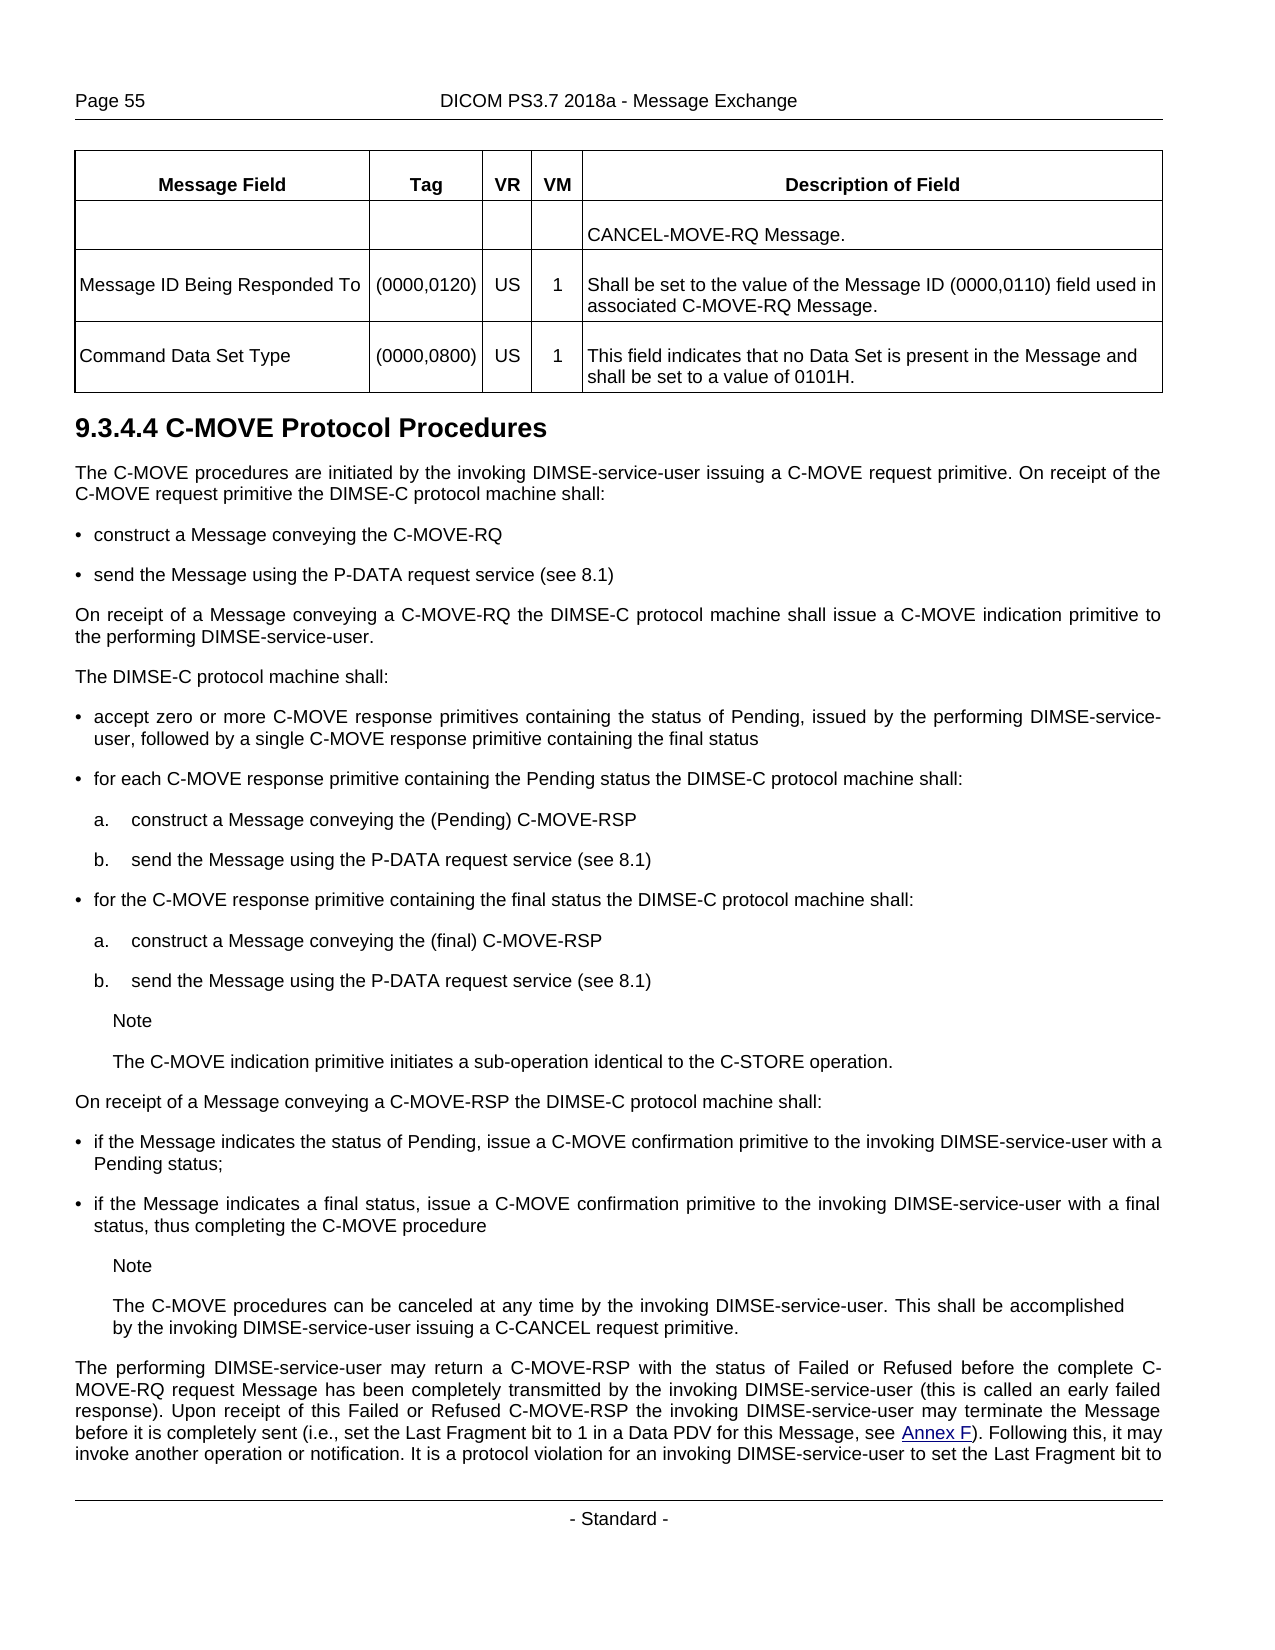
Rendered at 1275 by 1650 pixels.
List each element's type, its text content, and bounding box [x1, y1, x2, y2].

list construct a Message conveying the (final) C-MOVE-RSP [94, 929, 1162, 951]
table_cell [532, 201, 582, 249]
table_cell [76, 201, 369, 249]
table_cell Shall be set to the value of the Message ID (0000,0110) field used in associated C-MOVE-RQ Message. [583, 250, 1162, 321]
list accept zero or more C-MOVE response primitives containing the status of Pending, issued by the performing DIMSE-service-user, followed by a single C-MOVE response primitive containing the final status [75, 706, 1162, 749]
table_cell (0000,0800) [370, 322, 482, 392]
list send the Message using the P-DATA request service (see 8.1) [94, 849, 1162, 870]
table_header VR [483, 151, 531, 200]
list if the Message indicates the status of Pending, issue a C-MOVE confirmation primitive to the invoking DIMSE-service-user with a Pending status; [75, 1131, 1162, 1174]
table_cell Message ID Being Responded To [76, 250, 369, 321]
table_header Message Field [76, 151, 369, 200]
text Note [112, 1255, 1125, 1276]
text On receipt of a Message conveying a C-MOVE-RSP the DIMSE-C protocol machine shall: [75, 1091, 1162, 1112]
text The C-MOVE procedures can be canceled at any time by the invoking DIMSE-service-user. This shall be accomplished by the invoking DIMSE-service-user issuing a C-CANCEL request primitive. [112, 1295, 1125, 1338]
list send the Message using the P-DATA request service (see 8.1) [94, 970, 1162, 991]
list construct a Message conveying the (Pending) C-MOVE-RSP [94, 808, 1162, 830]
table_cell This field indicates that no Data Set is present in the Message and shall be set to a value of 0101H. [583, 322, 1162, 392]
table_cell 1 [532, 322, 582, 392]
table_header Description of Field [583, 151, 1162, 200]
text The C-MOVE indication primitive initiates a sub-operation identical to the C-STORE operation. [112, 1050, 1125, 1072]
list if the Message indicates a final status, issue a C-MOVE confirmation primitive to the invoking DIMSE-service-user with a final status, thus completing the C-MOVE procedure [75, 1193, 1162, 1236]
table_cell US [483, 250, 531, 321]
table_cell [483, 201, 531, 249]
table_cell Command Data Set Type [76, 322, 369, 392]
list construct a Message conveying the C-MOVE-RQ [75, 523, 1162, 545]
text Note [112, 1010, 1125, 1032]
text 9.3.4.4 C-MOVE Protocol Procedures [75, 412, 1162, 443]
table_cell US [483, 322, 531, 392]
text The performing DIMSE-service-user may return a C-MOVE-RSP with the status of Failed or Refused before the complete C-MOVE-RQ request Message has been completely transmitted by the invoking DIMSE-service-user (this is called an early failed response). Upon receipt of this Failed or Refused C-MOVE-RSP the invoking DIMSE-service-user may terminate the Message before it is completely sent (i.e., set the Last Fragment bit to 1 in a Data PDV for this Message, see Annex F). Following this, it may invoke another operation or notification. It is a protocol violation for an invoking DIMSE-service-user to set the Last Fragment bit to [75, 1357, 1162, 1465]
table_cell 1 [532, 250, 582, 321]
table_header Tag [370, 151, 482, 200]
table_cell CANCEL-MOVE-RQ Message. [583, 201, 1162, 249]
text The C-MOVE procedures are initiated by the invoking DIMSE-service-user issuing a C-MOVE request primitive. On receipt of the C-MOVE request primitive the DIMSE-C protocol machine shall: [75, 462, 1162, 505]
text The DIMSE-C protocol machine shall: [75, 666, 1162, 688]
table_cell (0000,0120) [370, 250, 482, 321]
table_cell [370, 201, 482, 249]
list send the Message using the P-DATA request service (see 8.1) [75, 564, 1162, 585]
text On receipt of a Message conveying a C-MOVE-RQ the DIMSE-C protocol machine shall issue a C-MOVE indication primitive to the performing DIMSE-service-user. [75, 604, 1162, 647]
list for the C-MOVE response primitive containing the final status the DIMSE-C protocol machine shall: [75, 889, 1162, 911]
table_header VM [532, 151, 582, 200]
list for each C-MOVE response primitive containing the Pending status the DIMSE-C protocol machine shall: [75, 768, 1162, 790]
